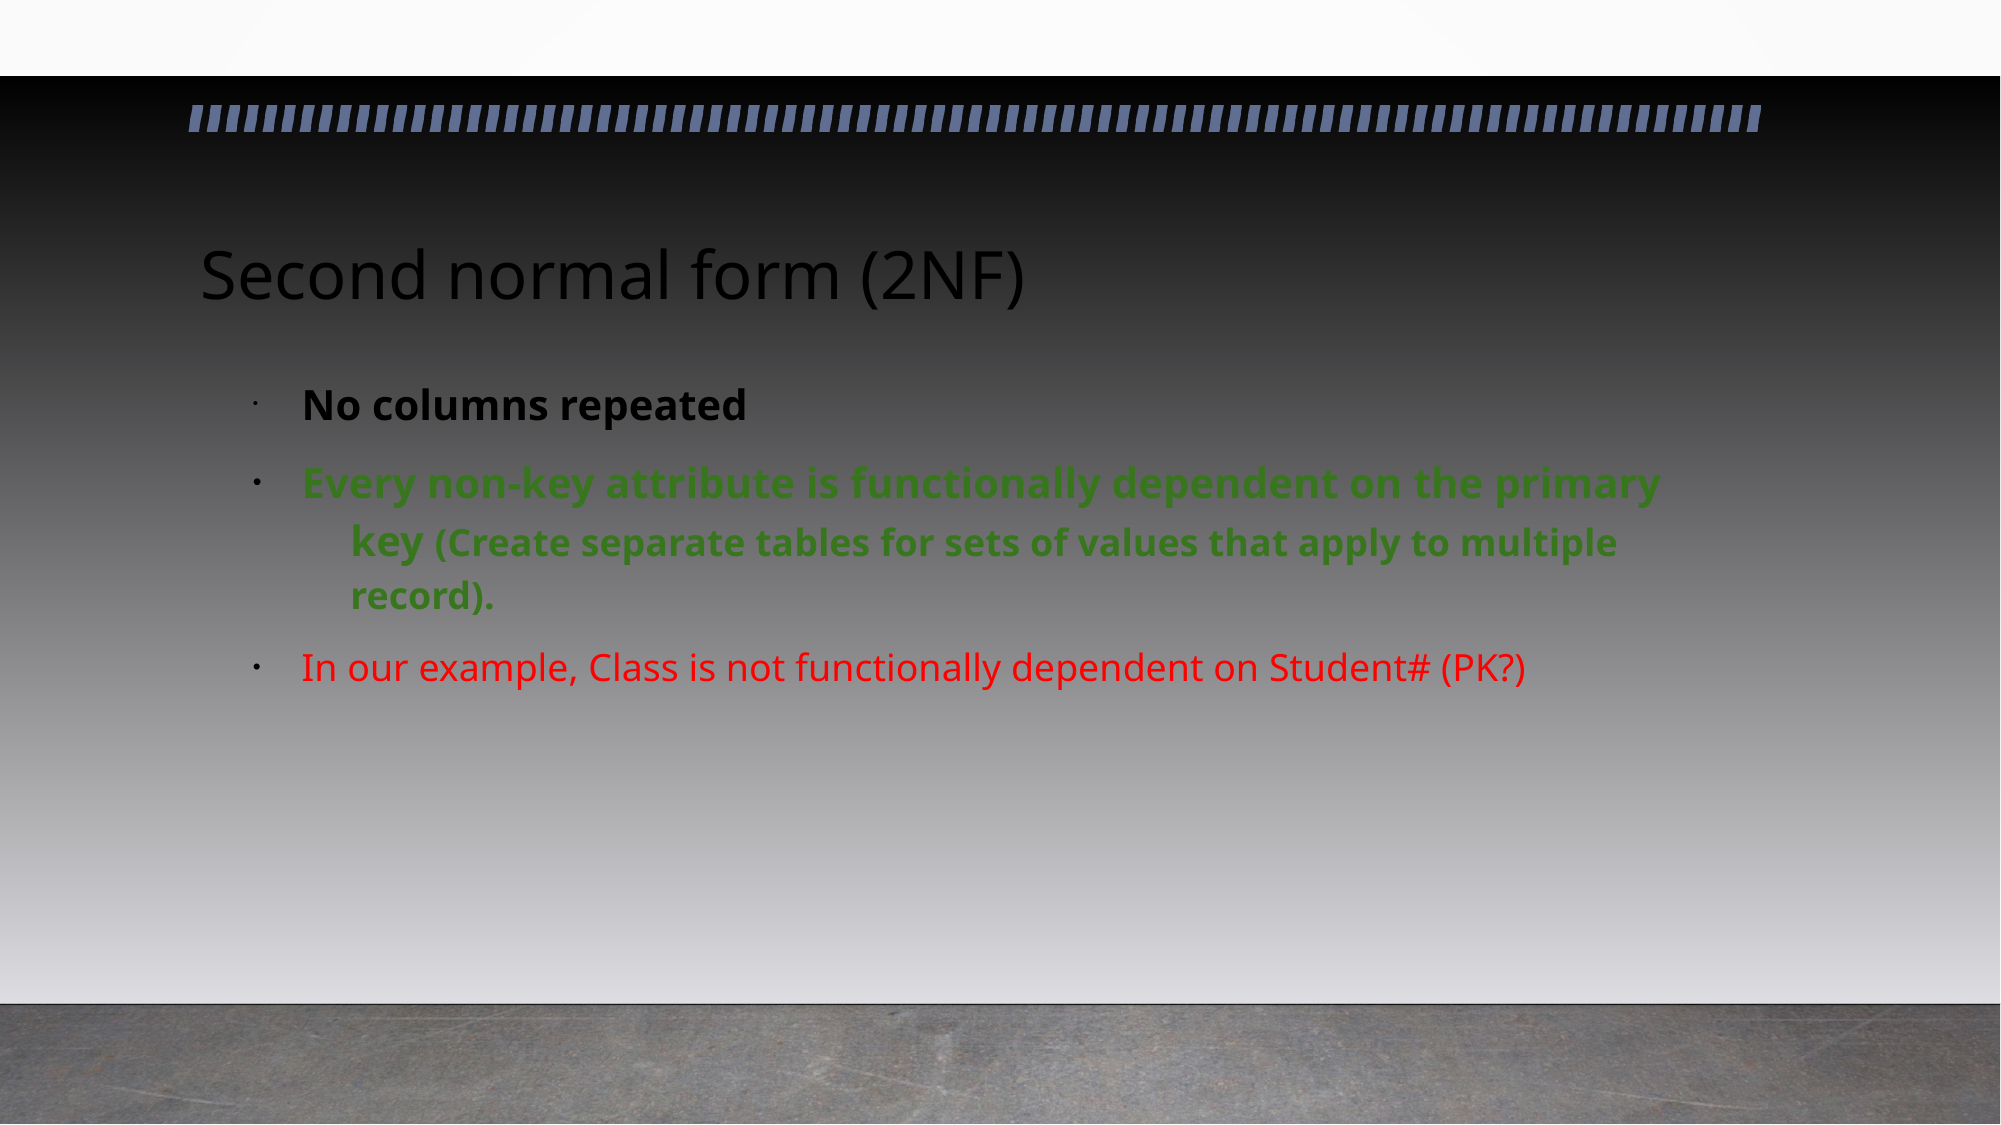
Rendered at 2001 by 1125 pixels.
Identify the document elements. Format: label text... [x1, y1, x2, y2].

title Second normal form (2NF) [185, 156, 1761, 329]
list No columns repeated Every non-key attribute is functionally dependent on the primary key (Create separate tables for sets of values that apply to multiple record). In our example, Class is not functionally dependent on Student# (PK?) [185, 356, 1761, 897]
